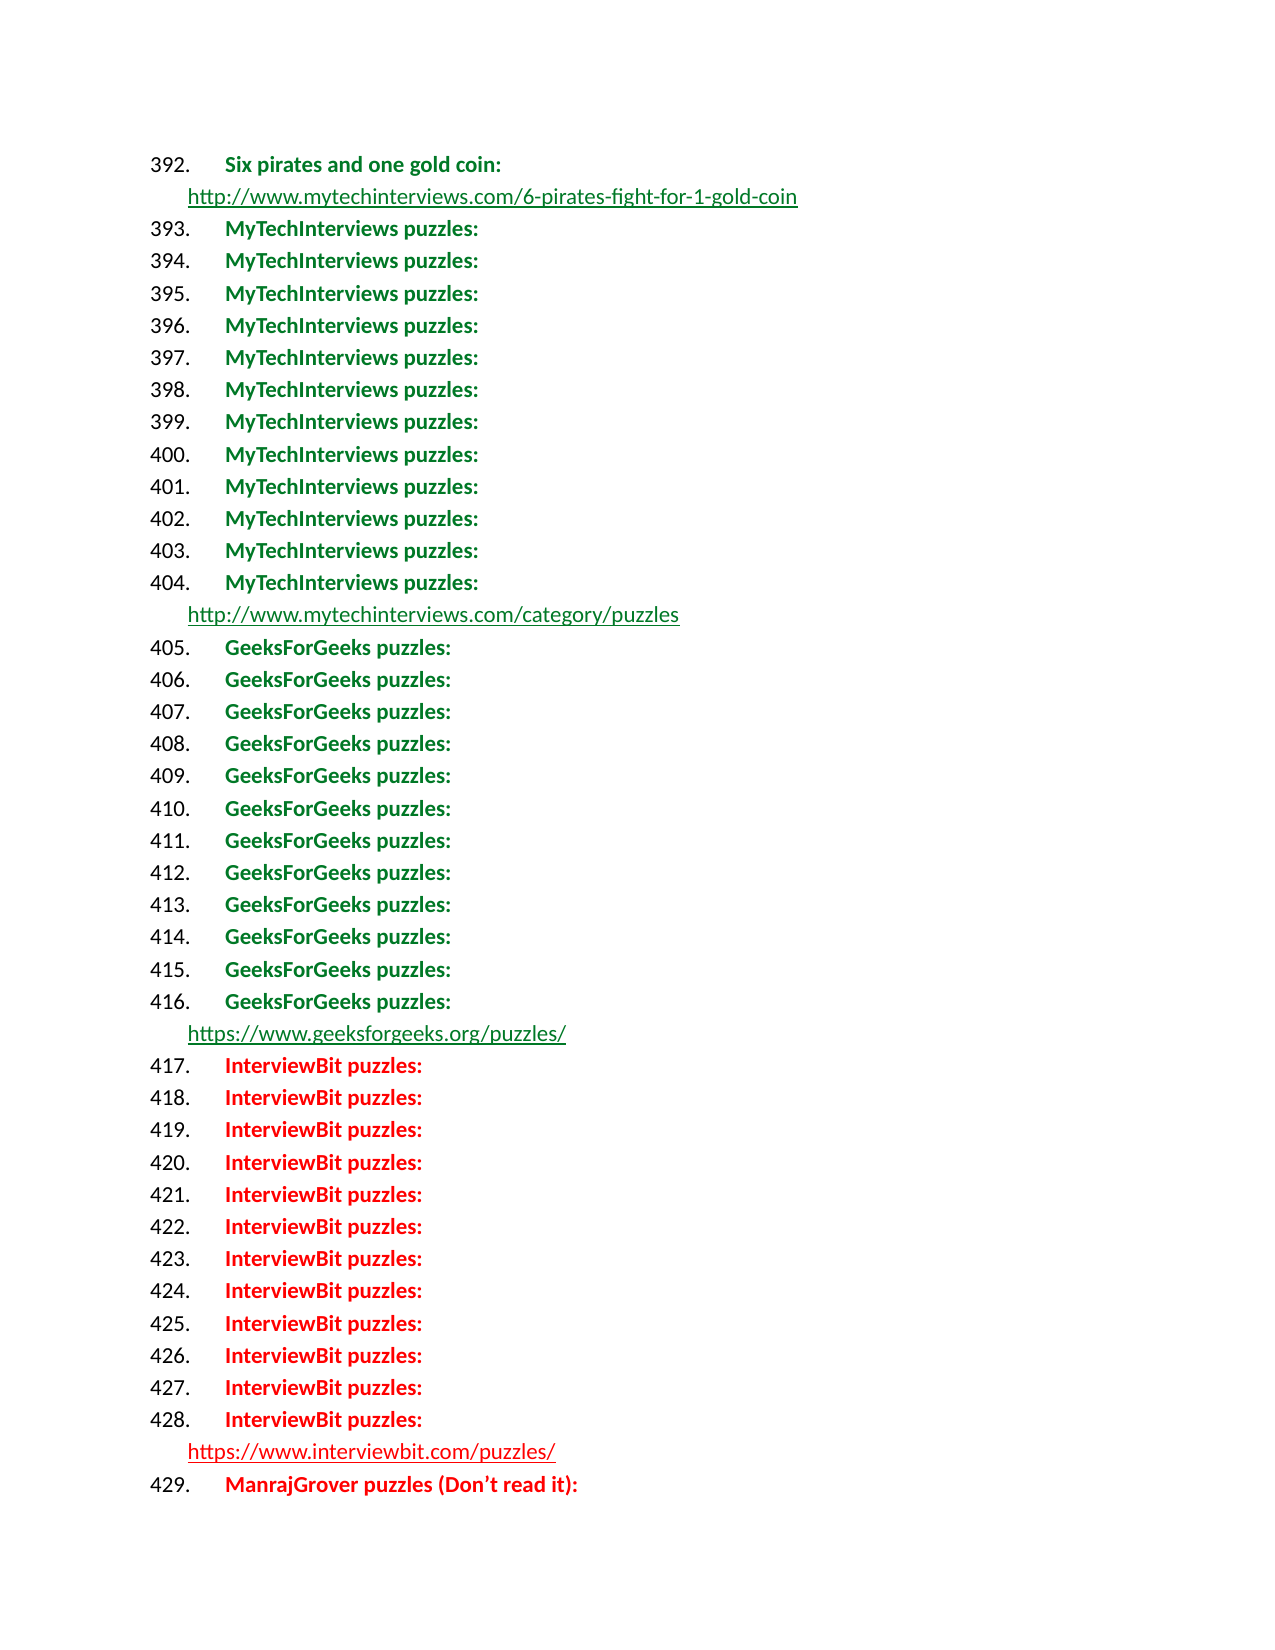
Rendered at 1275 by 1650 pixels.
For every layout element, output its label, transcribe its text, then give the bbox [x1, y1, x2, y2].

list https://www.interviewbit.com/puzzles/ [150, 1437, 1125, 1466]
list InterviewBit puzzles: [150, 1373, 1125, 1401]
list GeeksForGeeks puzzles: [150, 665, 1125, 693]
list MyTechInterviews puzzles: [150, 504, 1125, 532]
list ManrajGrover puzzles (Don’t read it): [150, 1470, 1125, 1498]
list InterviewBit puzzles: [150, 1083, 1125, 1111]
list http://www.mytechinterviews.com/category/puzzles [150, 601, 1125, 629]
list MyTechInterviews puzzles: [150, 247, 1125, 274]
list GeeksForGeeks puzzles: [150, 729, 1125, 757]
list https://www.geeksforgeeks.org/puzzles/ [150, 1019, 1125, 1047]
list GeeksForGeeks puzzles: [150, 890, 1125, 918]
list MyTechInterviews puzzles: [150, 279, 1125, 307]
list MyTechInterviews puzzles: [150, 472, 1125, 500]
list MyTechInterviews puzzles: [150, 440, 1125, 468]
list GeeksForGeeks puzzles: [150, 826, 1125, 854]
list InterviewBit puzzles: [150, 1148, 1125, 1176]
list InterviewBit puzzles: [150, 1309, 1125, 1337]
list MyTechInterviews puzzles: [150, 407, 1125, 436]
list InterviewBit puzzles: [150, 1212, 1125, 1240]
list Six pirates and one gold coin: [150, 150, 1125, 178]
list InterviewBit puzzles: [150, 1405, 1125, 1433]
list GeeksForGeeks puzzles: [150, 697, 1125, 725]
list GeeksForGeeks puzzles: [150, 633, 1125, 661]
list InterviewBit puzzles: [150, 1116, 1125, 1144]
list GeeksForGeeks puzzles: [150, 922, 1125, 951]
list MyTechInterviews puzzles: [150, 311, 1125, 339]
list MyTechInterviews puzzles: [150, 375, 1125, 403]
list MyTechInterviews puzzles: [150, 568, 1125, 596]
list InterviewBit puzzles: [150, 1244, 1125, 1272]
list MyTechInterviews puzzles: [150, 214, 1125, 242]
list GeeksForGeeks puzzles: [150, 955, 1125, 983]
list InterviewBit puzzles: [150, 1180, 1125, 1208]
list InterviewBit puzzles: [150, 1277, 1125, 1304]
list GeeksForGeeks puzzles: [150, 987, 1125, 1015]
list GeeksForGeeks puzzles: [150, 762, 1125, 789]
list MyTechInterviews puzzles: [150, 343, 1125, 371]
list MyTechInterviews puzzles: [150, 536, 1125, 564]
list InterviewBit puzzles: [150, 1051, 1125, 1079]
list GeeksForGeeks puzzles: [150, 794, 1125, 822]
list GeeksForGeeks puzzles: [150, 858, 1125, 886]
list http://www.mytechinterviews.com/6-pirates-fight-for-1-gold-coin [150, 182, 1125, 210]
list InterviewBit puzzles: [150, 1341, 1125, 1369]
